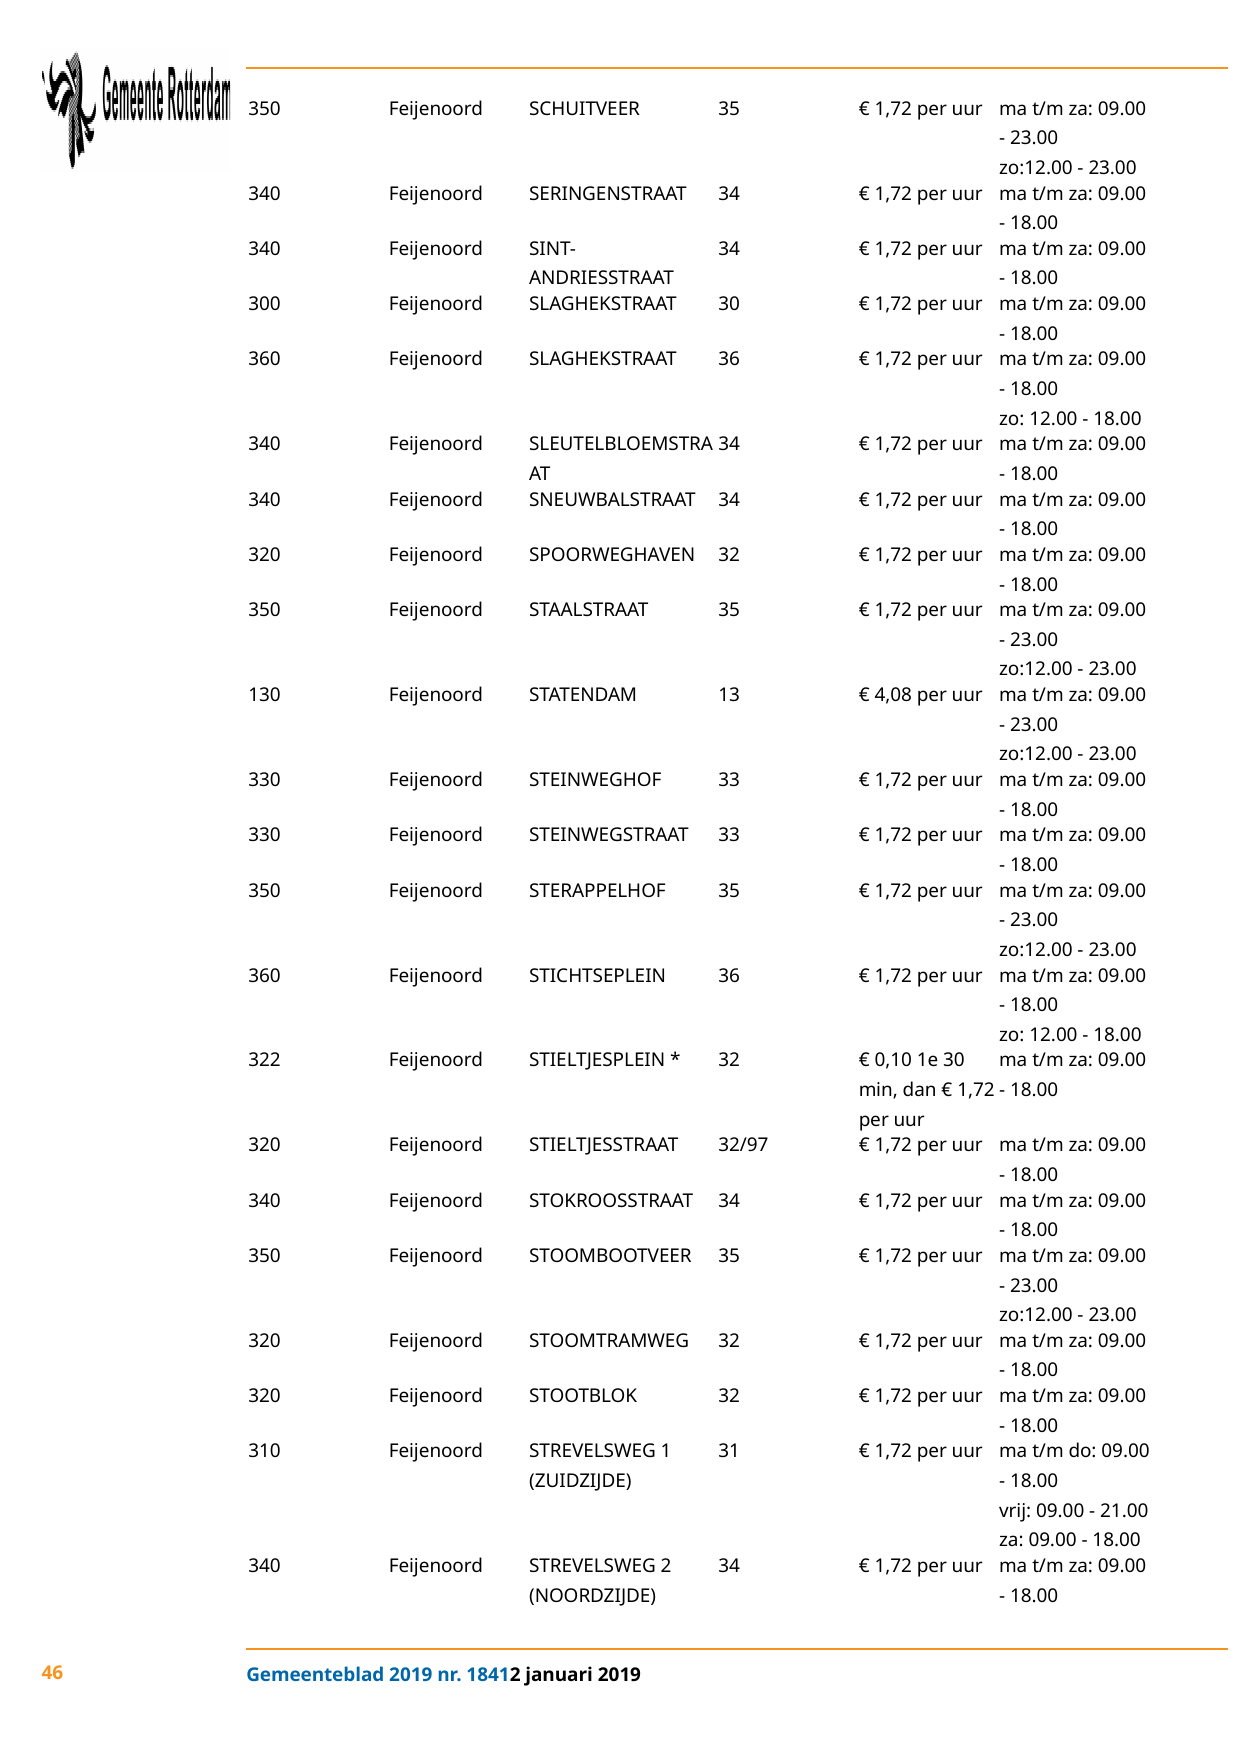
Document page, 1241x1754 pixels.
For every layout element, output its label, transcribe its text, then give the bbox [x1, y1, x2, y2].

table_cell € 1,72 per uur [859, 346, 999, 431]
table_cell STAALSTRAAT [529, 596, 718, 681]
table_cell Feijenoord [389, 877, 529, 962]
table_cell 340 [248, 431, 388, 486]
table_cell SNEUWBALSTRAAT [529, 486, 718, 541]
table_cell 322 [248, 1047, 388, 1132]
table_cell € 1,72 per uur [859, 1552, 999, 1607]
table_cell SLAGHEKSTRAAT [529, 346, 718, 431]
table_cell ma t/m za: 09.00 - 23.00 zo:12.00 - 23.00 [999, 95, 1152, 180]
table_cell Feijenoord [389, 1383, 529, 1438]
table_cell € 1,72 per uur [859, 180, 999, 235]
table_cell STREVELSWEG 1 (ZUIDZIJDE) [529, 1438, 718, 1552]
table_cell STREVELSWEG 2 (NOORDZIJDE) [529, 1552, 718, 1607]
table_cell ma t/m za: 09.00 - 18.00 [999, 1187, 1152, 1242]
table_cell ma t/m za: 09.00 - 18.00 [999, 235, 1152, 290]
table_cell € 1,72 per uur [859, 877, 999, 962]
table_cell 34 [718, 431, 858, 486]
table_cell STICHTSEPLEIN [529, 962, 718, 1047]
table_cell 36 [718, 346, 858, 431]
table_cell € 1,72 per uur [859, 1383, 999, 1438]
table_cell Feijenoord [389, 95, 529, 180]
table_cell € 0,10 1e 30 min, dan € 1,72 per uur [859, 1047, 999, 1132]
table_cell Feijenoord [389, 596, 529, 681]
table_cell 34 [718, 1187, 858, 1242]
table_cell 36 [718, 962, 858, 1047]
table_cell 33 [718, 766, 858, 822]
table_cell 310 [248, 1438, 388, 1552]
table_cell Feijenoord [389, 1552, 529, 1607]
table_cell STERAPPELHOF [529, 877, 718, 962]
table_cell 35 [718, 1242, 858, 1327]
table_cell ma t/m za: 09.00 - 18.00 [999, 1132, 1152, 1187]
table_cell STOOMBOOTVEER [529, 1242, 718, 1327]
table_cell SERINGENSTRAAT [529, 180, 718, 235]
table_cell 30 [718, 290, 858, 346]
table_cell 330 [248, 822, 388, 877]
table_cell 320 [248, 1132, 388, 1187]
table_cell ma t/m za: 09.00 - 18.00 [999, 486, 1152, 541]
table_cell € 1,72 per uur [859, 235, 999, 290]
table_cell Feijenoord [389, 290, 529, 346]
table_cell € 1,72 per uur [859, 541, 999, 596]
table_cell € 1,72 per uur [859, 962, 999, 1047]
table_cell € 1,72 per uur [859, 1438, 999, 1552]
table_cell Feijenoord [389, 1438, 529, 1552]
table_cell Feijenoord [389, 431, 529, 486]
table_cell 32/97 [718, 1132, 858, 1187]
table_cell € 1,72 per uur [859, 95, 999, 180]
table_cell ma t/m za: 09.00 - 18.00 zo: 12.00 - 18.00 [999, 962, 1152, 1047]
table_cell ma t/m za: 09.00 - 18.00 [999, 180, 1152, 235]
table_cell STOKROOSSTRAAT [529, 1187, 718, 1242]
table_cell 350 [248, 877, 388, 962]
table_cell € 1,72 per uur [859, 290, 999, 346]
table_cell 32 [718, 541, 858, 596]
table_cell Feijenoord [389, 766, 529, 822]
table_cell STEINWEGHOF [529, 766, 718, 822]
table_cell 33 [718, 822, 858, 877]
table_cell ma t/m za: 09.00 - 23.00 zo:12.00 - 23.00 [999, 596, 1152, 681]
table_cell SLEUTELBLOEMSTRAAT [529, 431, 718, 486]
table_cell Feijenoord [389, 346, 529, 431]
table_cell ma t/m za: 09.00 - 18.00 [999, 766, 1152, 822]
table_cell ma t/m za: 09.00 - 23.00 zo:12.00 - 23.00 [999, 1242, 1152, 1327]
table_cell Feijenoord [389, 541, 529, 596]
table_cell STOOTBLOK [529, 1383, 718, 1438]
table_cell € 1,72 per uur [859, 1327, 999, 1382]
table_cell Feijenoord [389, 962, 529, 1047]
table_cell 32 [718, 1327, 858, 1382]
table_cell ma t/m za: 09.00 - 18.00 zo: 12.00 - 18.00 [999, 346, 1152, 431]
table_cell Feijenoord [389, 486, 529, 541]
table_cell € 1,72 per uur [859, 431, 999, 486]
table_cell ma t/m za: 09.00 - 23.00 zo:12.00 - 23.00 [999, 877, 1152, 962]
table_cell 350 [248, 95, 388, 180]
table_cell ma t/m za: 09.00 - 18.00 [999, 1552, 1152, 1607]
table_cell Feijenoord [389, 1047, 529, 1132]
table_cell Feijenoord [389, 681, 529, 766]
table_cell ma t/m za: 09.00 - 18.00 [999, 1383, 1152, 1438]
table_cell € 1,72 per uur [859, 1132, 999, 1187]
table_cell STIELTJESSTRAAT [529, 1132, 718, 1187]
table_cell STOOMTRAMWEG [529, 1327, 718, 1382]
picture [41, 47, 231, 172]
table_cell € 1,72 per uur [859, 766, 999, 822]
table_cell ma t/m do: 09.00 - 18.00 vrij: 09.00 - 21.00 za: 09.00 - 18.00 [999, 1438, 1152, 1552]
table_cell 31 [718, 1438, 858, 1552]
table_cell 340 [248, 486, 388, 541]
table_cell 360 [248, 962, 388, 1047]
table_cell 320 [248, 541, 388, 596]
table_cell ma t/m za: 09.00 - 18.00 [999, 290, 1152, 346]
table_cell 32 [718, 1047, 858, 1132]
table_cell ma t/m za: 09.00 - 18.00 [999, 822, 1152, 877]
table_cell € 4,08 per uur [859, 681, 999, 766]
table_cell SCHUITVEER [529, 95, 718, 180]
table_cell 130 [248, 681, 388, 766]
table_cell € 1,72 per uur [859, 1242, 999, 1327]
table_cell Feijenoord [389, 822, 529, 877]
table_cell Feijenoord [389, 1242, 529, 1327]
table_cell € 1,72 per uur [859, 596, 999, 681]
table_cell 340 [248, 1552, 388, 1607]
table_cell 340 [248, 1187, 388, 1242]
table_cell Feijenoord [389, 180, 529, 235]
table_cell 35 [718, 877, 858, 962]
table_cell 34 [718, 486, 858, 541]
table_cell 350 [248, 596, 388, 681]
table_cell € 1,72 per uur [859, 1187, 999, 1242]
table_cell 340 [248, 180, 388, 235]
table_cell Feijenoord [389, 1132, 529, 1187]
table_cell 34 [718, 180, 858, 235]
table_cell 300 [248, 290, 388, 346]
table_cell ma t/m za: 09.00 - 23.00 zo:12.00 - 23.00 [999, 681, 1152, 766]
table_cell 32 [718, 1383, 858, 1438]
table_cell € 1,72 per uur [859, 486, 999, 541]
table_cell Feijenoord [389, 235, 529, 290]
table_cell 360 [248, 346, 388, 431]
table_cell ma t/m za: 09.00 - 18.00 [999, 1047, 1152, 1132]
table_cell 320 [248, 1383, 388, 1438]
table_cell SLAGHEKSTRAAT [529, 290, 718, 346]
table_cell 35 [718, 596, 858, 681]
table_cell Feijenoord [389, 1327, 529, 1382]
table_cell Feijenoord [389, 1187, 529, 1242]
table_cell 350 [248, 1242, 388, 1327]
table_cell 13 [718, 681, 858, 766]
table_cell 34 [718, 235, 858, 290]
table_cell SINT-ANDRIESSTRAAT [529, 235, 718, 290]
table_cell ma t/m za: 09.00 - 18.00 [999, 541, 1152, 596]
table_cell 320 [248, 1327, 388, 1382]
table_cell STEINWEGSTRAAT [529, 822, 718, 877]
table_cell ma t/m za: 09.00 - 18.00 [999, 431, 1152, 486]
table_cell ma t/m za: 09.00 - 18.00 [999, 1327, 1152, 1382]
table_cell 35 [718, 95, 858, 180]
table_cell € 1,72 per uur [859, 822, 999, 877]
table_cell STATENDAM [529, 681, 718, 766]
table_cell 340 [248, 235, 388, 290]
table_cell STIELTJESPLEIN * [529, 1047, 718, 1132]
table_cell SPOORWEGHAVEN [529, 541, 718, 596]
table_cell 330 [248, 766, 388, 822]
table_cell 34 [718, 1552, 858, 1607]
